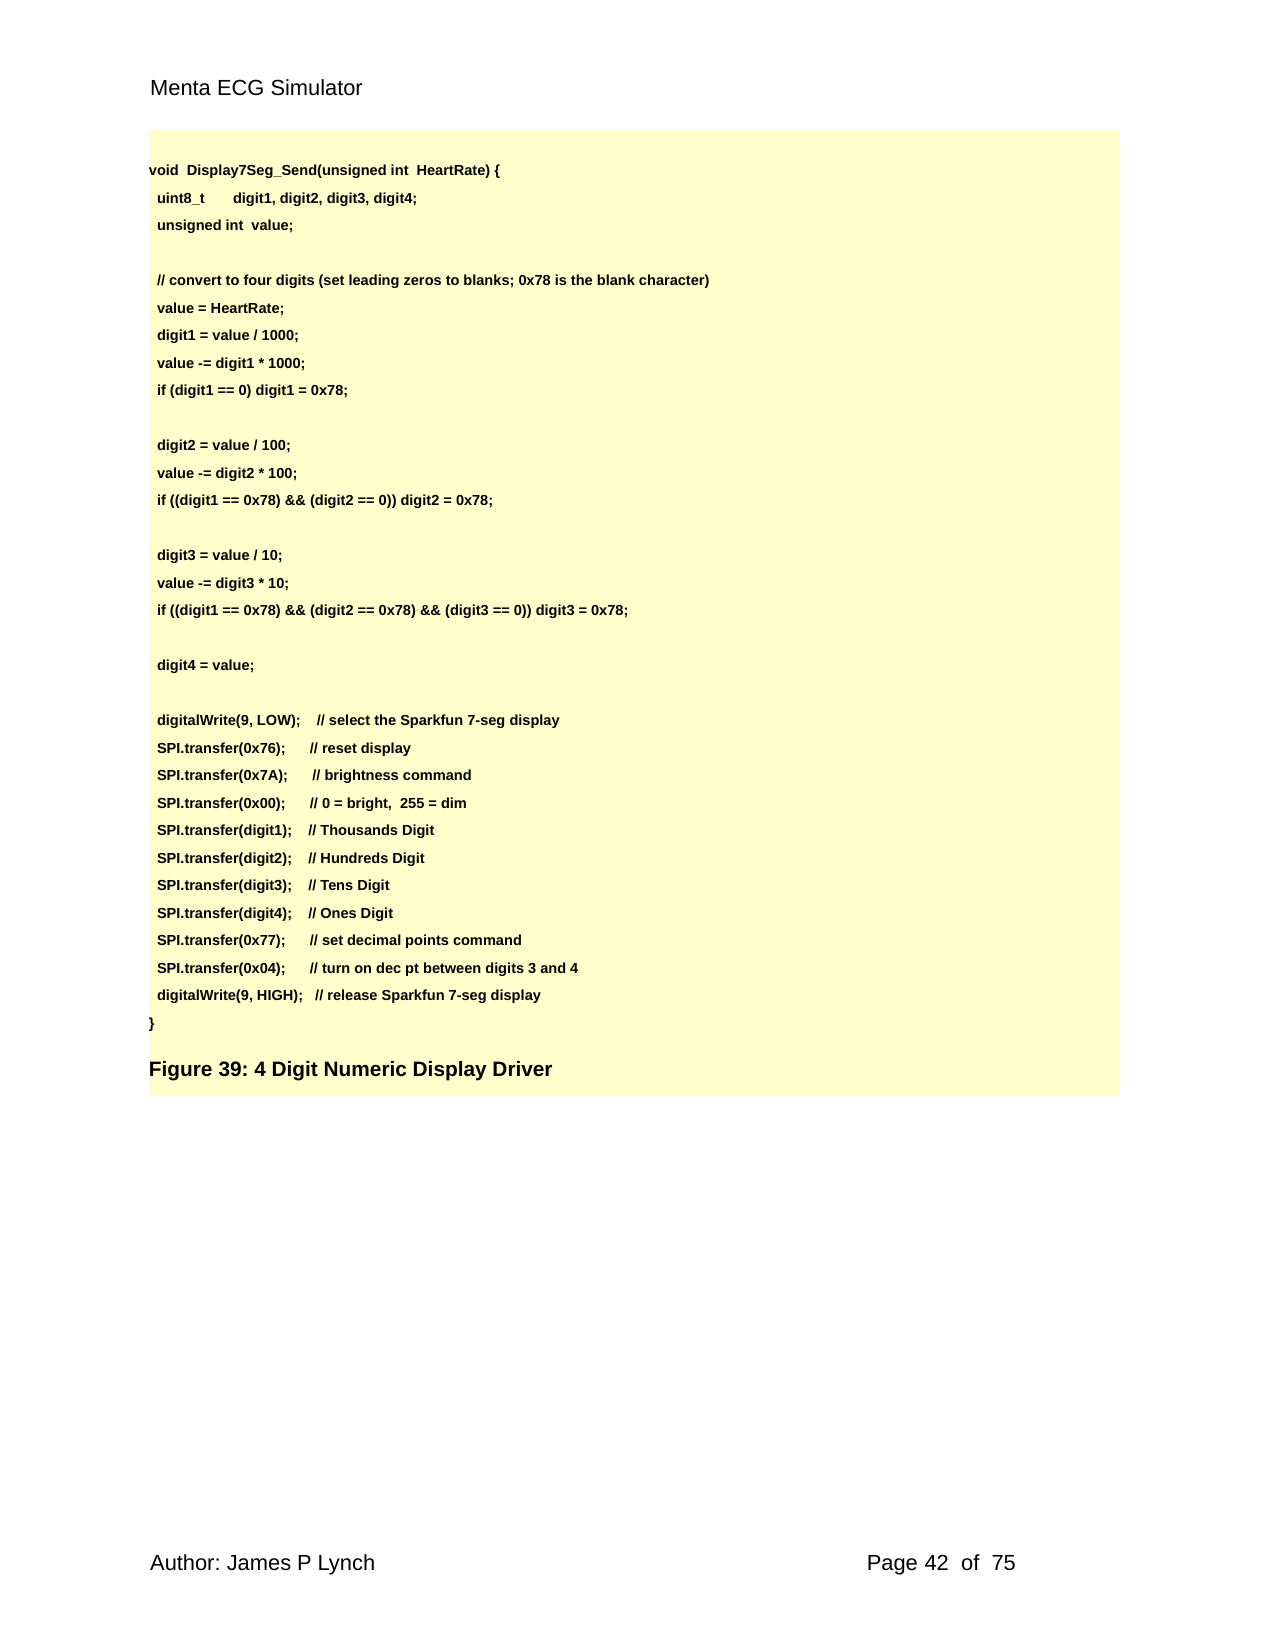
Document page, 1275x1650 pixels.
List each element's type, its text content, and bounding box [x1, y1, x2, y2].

text digitalWrite(9, LOW); // select the Sparkfun 7-seg display [149, 714, 1119, 729]
text value -= digit2 * 100; [149, 466, 1119, 481]
text digit2 = value / 100; [149, 439, 1119, 454]
text SPI.transfer(digit3); // Tens Digit [149, 879, 1119, 894]
text value -= digit3 * 10; [149, 576, 1119, 591]
text if ((digit1 == 0x78) && (digit2 == 0)) digit2 = 0x78; [149, 494, 1119, 509]
text SPI.transfer(digit2); // Hundreds Digit [149, 851, 1119, 866]
text digit4 = value; [149, 659, 1119, 674]
text SPI.transfer(0x04); // turn on dec pt between digits 3 and 4 [149, 961, 1119, 976]
text void Display7Seg_Send(unsigned int HeartRate) { [149, 164, 1119, 179]
text Figure 39: 4 Digit Numeric Display Driver [149, 1056, 1119, 1080]
text // convert to four digits (set leading zeros to blanks; 0x78 is the blank character) [149, 274, 1119, 289]
text value -= digit1 * 1000; [149, 356, 1119, 371]
text SPI.transfer(0x77); // set decimal points command [149, 934, 1119, 949]
text SPI.transfer(0x76); // reset display [149, 741, 1119, 756]
text SPI.transfer(0x00); // 0 = bright, 255 = dim [149, 796, 1119, 811]
text value = HeartRate; [149, 301, 1119, 316]
text digitalWrite(9, HIGH); // release Sparkfun 7-seg display [149, 989, 1119, 1004]
text if (digit1 == 0) digit1 = 0x78; [149, 384, 1119, 399]
text if ((digit1 == 0x78) && (digit2 == 0x78) && (digit3 == 0)) digit3 = 0x78; [149, 604, 1119, 619]
text SPI.transfer(digit4); // Ones Digit [149, 906, 1119, 921]
text SPI.transfer(0x7A); // brightness command [149, 769, 1119, 784]
text digit3 = value / 10; [149, 549, 1119, 564]
text unsigned int value; [149, 219, 1119, 234]
text } [149, 1016, 1119, 1031]
text uint8_t digit1, digit2, digit3, digit4; [149, 191, 1119, 206]
text digit1 = value / 1000; [149, 329, 1119, 344]
text SPI.transfer(digit1); // Thousands Digit [149, 824, 1119, 839]
